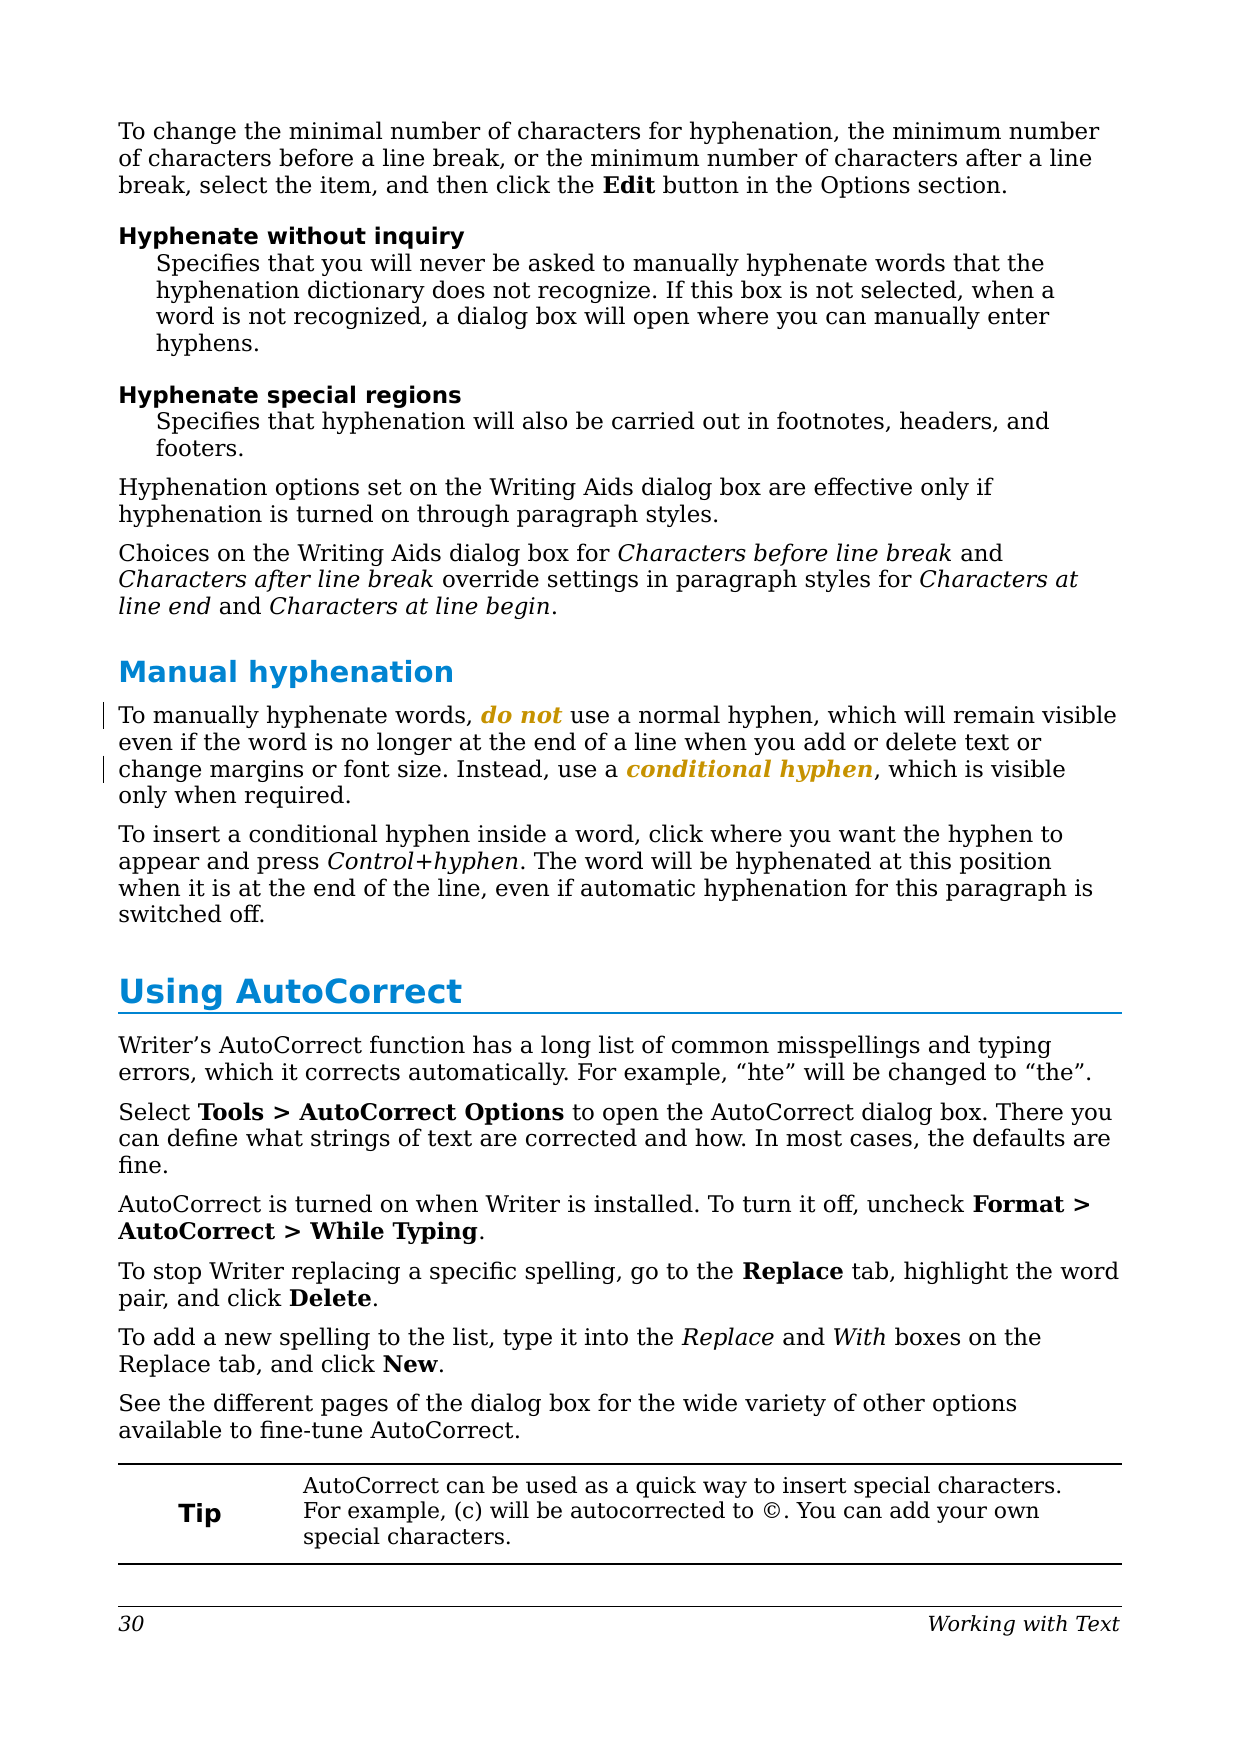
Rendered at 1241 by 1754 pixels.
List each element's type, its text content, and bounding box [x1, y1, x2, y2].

text To stop Writer replacing a specific spelling, go to the Replace tab, highlight the word pair, and click Delete. [118, 1258, 1122, 1312]
text Hyphenation options set on the Writing Aids dialog box are effective only if hyphenation is turned on through paragraph styles. [118, 474, 1122, 527]
text Hyphenate without inquiry [118, 223, 1122, 250]
text See the different pages of the dialog box for the wide variety of other options available to fine-tune AutoCorrect. [118, 1390, 1122, 1443]
text Select Tools > AutoCorrect Options to open the AutoCorrect dialog box. There you can define what strings of text are corrected and how. In most cases, the defaults are fine. [118, 1098, 1122, 1179]
subtitle Manual hyphenation [118, 656, 1122, 689]
text To manually hyphenate words, do not use a normal hyphen, which will remain visible even if the word is no longer at the end of a line when you add or delete text or change margins or font size. Instead, use a conditional hyphen, which is visible only when required. [118, 702, 1122, 809]
text Specifies that hyphenation will also be carried out in footnotes, headers, and footers. [156, 408, 1122, 462]
text AutoCorrect is turned on when Writer is installed. To turn it off, uncheck Format > AutoCorrect > While Typing. [118, 1191, 1122, 1245]
text To add a new spelling to the list, type it into the Replace and With boxes on the Replace tab, and click New. [118, 1324, 1122, 1378]
table_header Tip [118, 1465, 281, 1562]
text Choices on the Writing Aids dialog box for Characters before line break and Characters after line break override settings in paragraph styles for Characters at line end and Characters at line begin. [118, 540, 1122, 620]
text Writer’s AutoCorrect function has a long list of common misspellings and typing errors, which it corrects automatically. For example, “hte” will be changed to “the”. [118, 1032, 1122, 1086]
text Specifies that you will never be asked to manually hyphenate words that the hyphenation dictionary does not recognize. If this box is not selected, when a word is not recognized, a dialog box will open where you can manually enter hyphens. [156, 250, 1122, 357]
table_header AutoCorrect can be used as a quick way to insert special characters. For example, (c) will be autocorrected to ©. You can add your own special characters. [281, 1465, 1122, 1562]
text To insert a conditional hyphen inside a word, click where you want the hyphen to appear and press Control+hyphen. The word will be hyphenated at this position when it is at the end of the line, even if automatic hyphenation for this paragraph is switched off. [118, 822, 1122, 928]
subtitle Using AutoCorrect [118, 973, 1122, 1012]
text Hyphenate special regions [118, 382, 1122, 408]
text To change the minimal number of characters for hyphenation, the minimum number of characters before a line break, or the minimum number of characters after a line break, select the item, and then click the Edit button in the Options section. [118, 118, 1122, 198]
